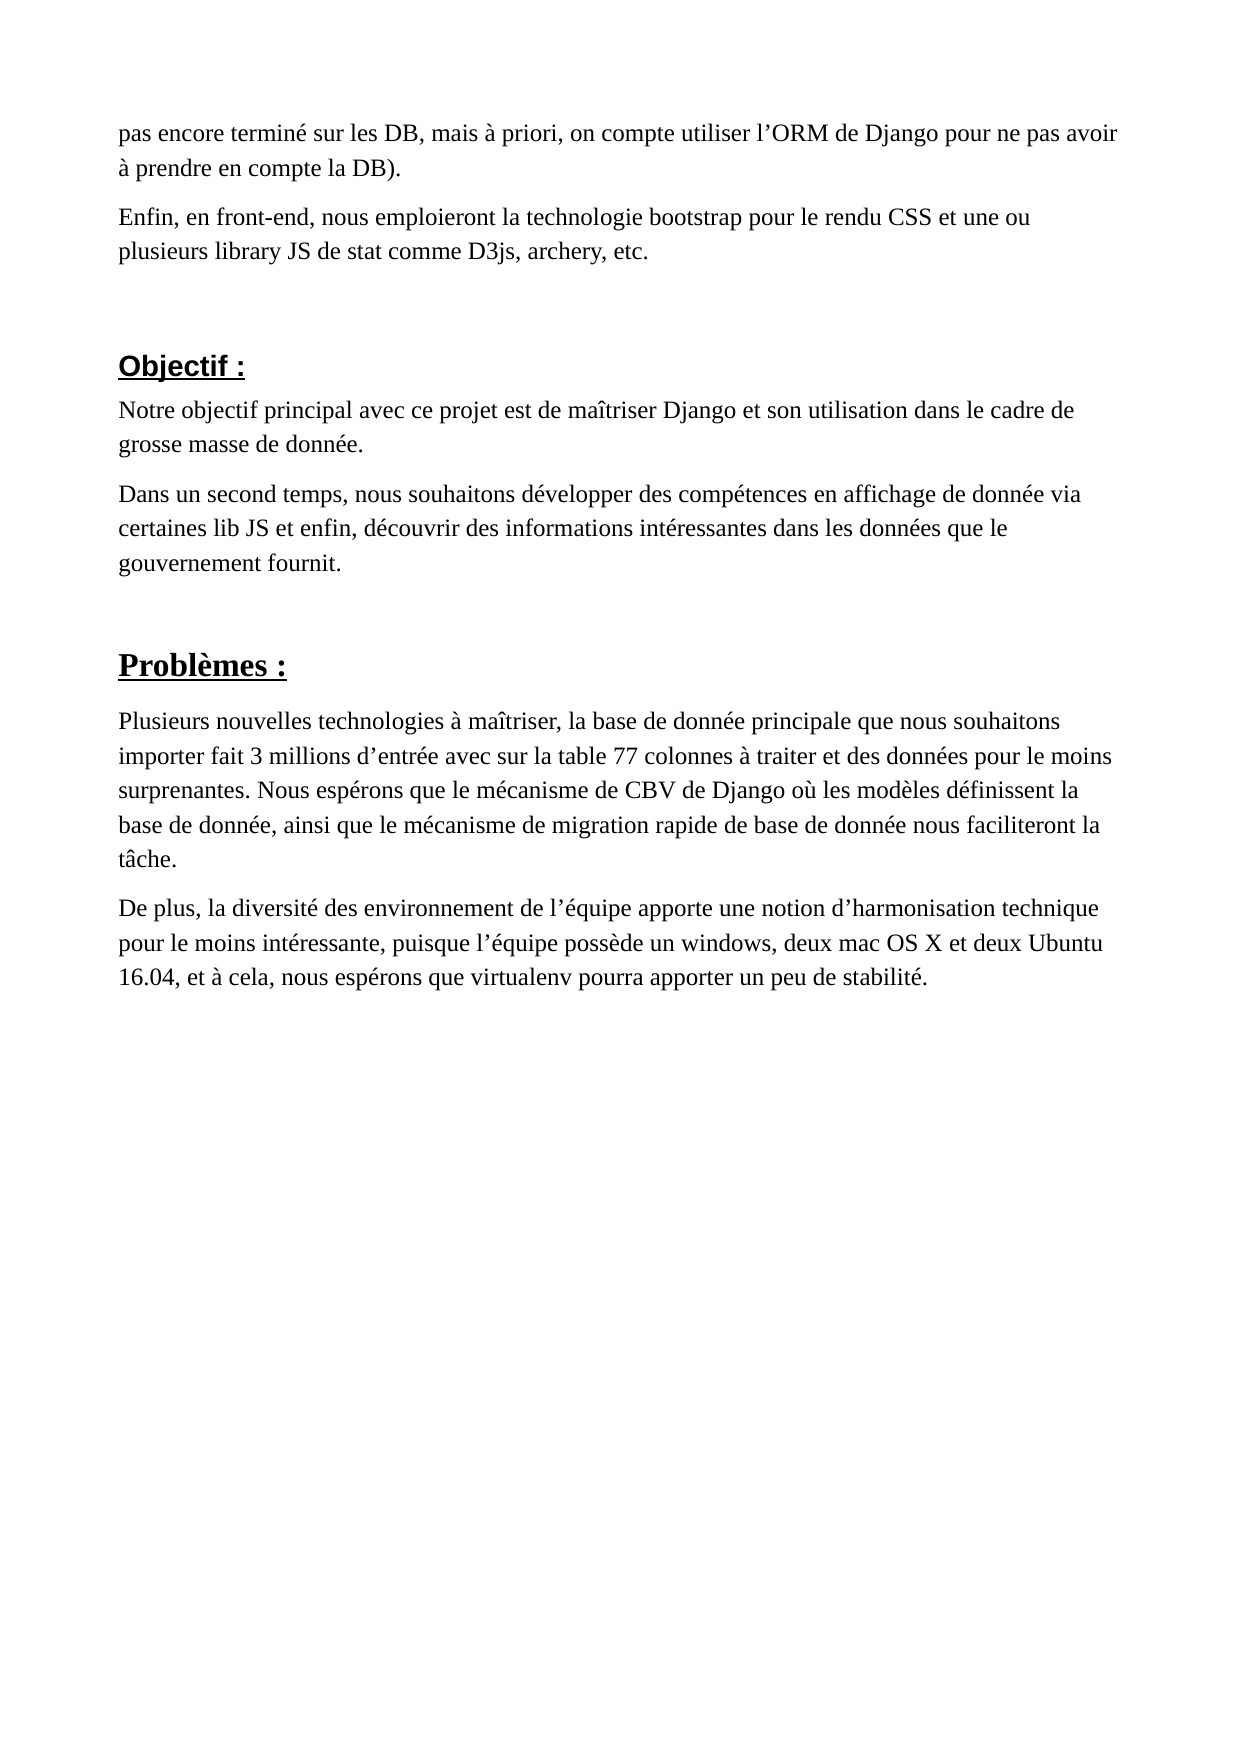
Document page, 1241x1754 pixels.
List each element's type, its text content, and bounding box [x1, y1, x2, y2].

subtitle Objectif : [118, 349, 1122, 383]
text pas encore terminé sur les DB, mais à priori, on compte utiliser l’ORM de Django pour ne pas avoir à prendre en compte la DB). [118, 118, 1122, 181]
text Enfin, en front-end, nous emploieront la technologie bootstrap pour le rendu CSS et une ou plusieurs library JS de stat comme D3js, archery, etc. [118, 202, 1122, 265]
text Plusieurs nouvelles technologies à maîtriser, la base de donnée principale que nous souhaitons importer fait 3 millions d’entrée avec sur la table 77 colonnes à traiter et des données pour le moins surprenantes. Nous espérons que le mécanisme de CBV de Django où les modèles définissent la base de donnée, ainsi que le mécanisme de migration rapide de base de donnée nous faciliteront la tâche. [118, 706, 1122, 873]
text Problèmes : [118, 646, 1122, 684]
text De plus, la diversité des environnement de l’équipe apporte une notion d’harmonisation technique pour le moins intéressante, puisque l’équipe possède un windows, deux mac OS X et deux Ubuntu 16.04, et à cela, nous espérons que virtualenv pourra apporter un peu de stabilité. [118, 893, 1122, 991]
text Notre objectif principal avec ce projet est de maîtriser Django et son utilisation dans le cadre de grosse masse de donnée. [118, 395, 1122, 458]
text Dans un second temps, nous souhaitons développer des compétences en affichage de donnée via certaines lib JS et enfin, découvrir des informations intéressantes dans les données que le gouvernement fournit. [118, 479, 1122, 576]
